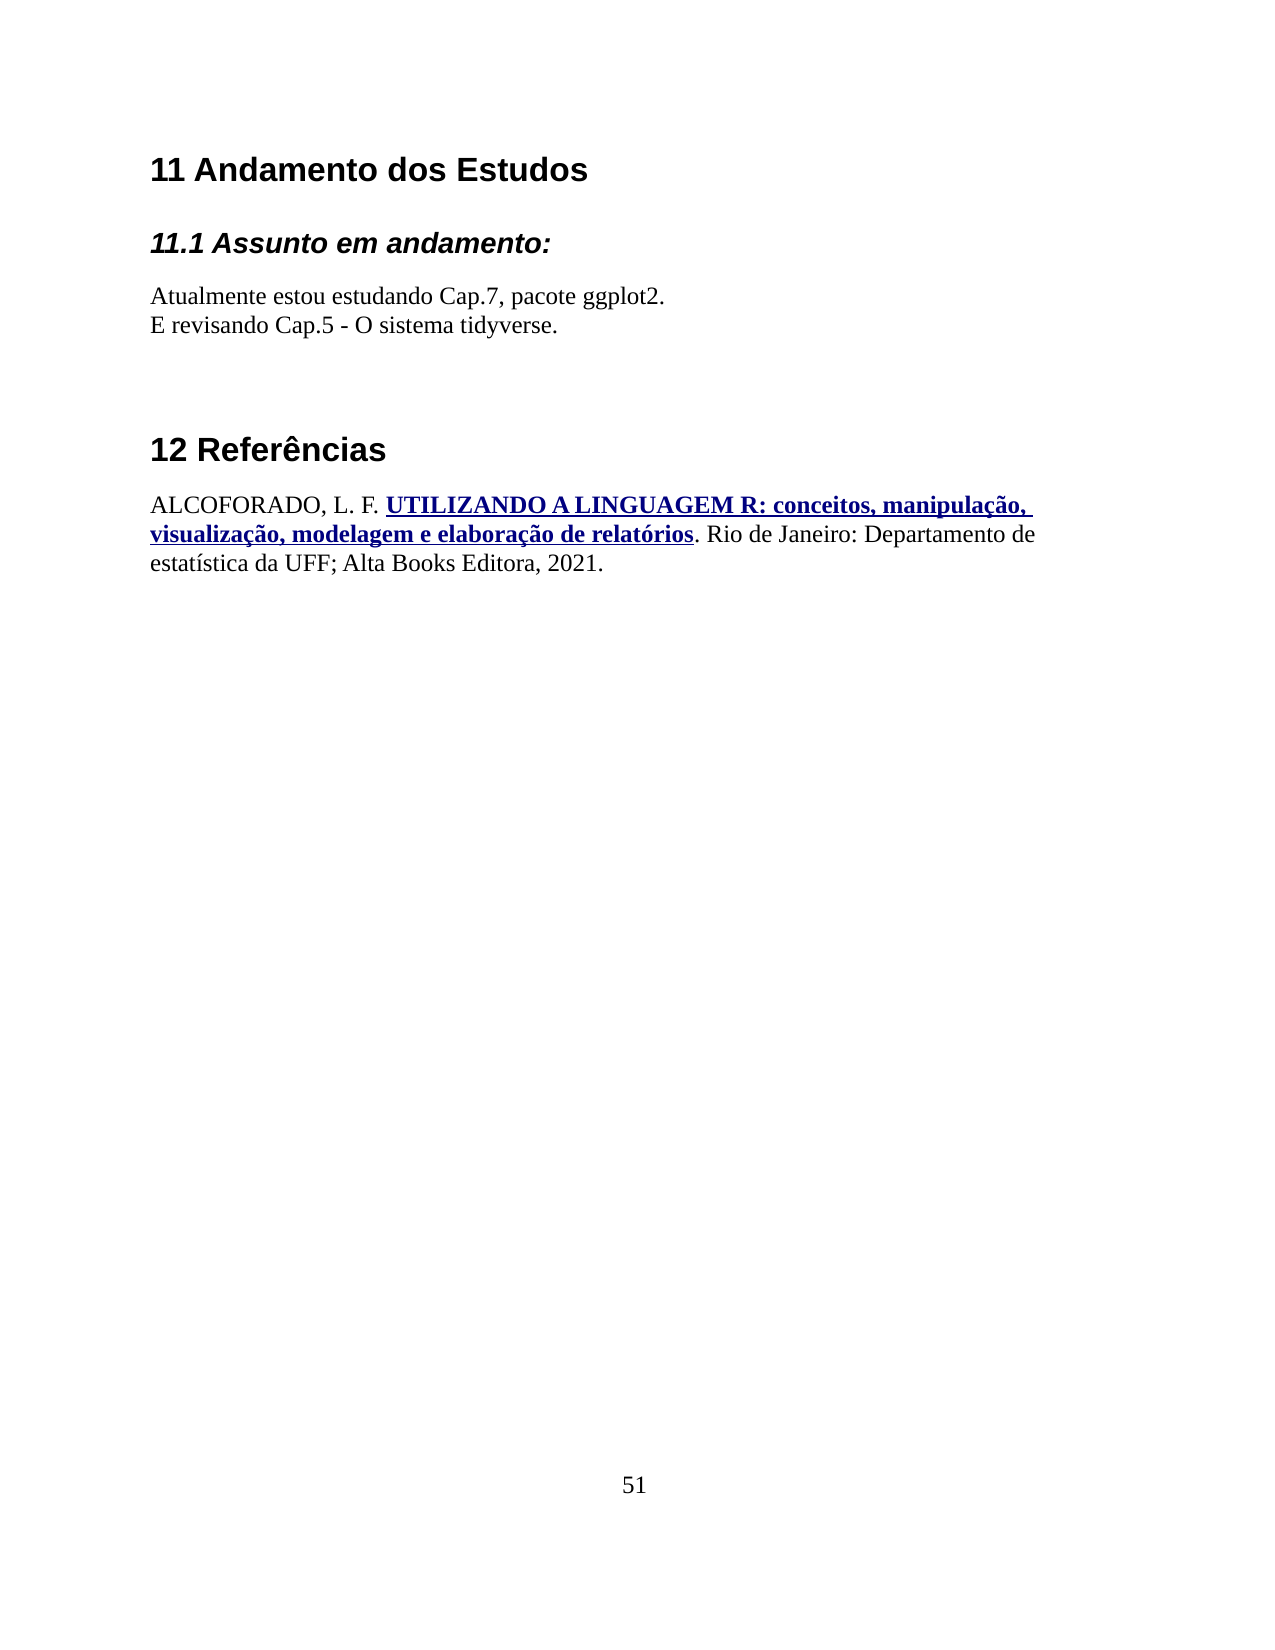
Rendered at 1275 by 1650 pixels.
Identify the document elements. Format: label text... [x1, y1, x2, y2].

subtitle 11 Andamento dos Estudos [150, 150, 1125, 189]
subtitle 11.1 Assunto em andamento: [150, 226, 1125, 260]
text ALCOFORADO, L. F. UTILIZANDO A LINGUAGEM R: conceitos, manipulação, visualização, modelagem e elaboração de relatórios. Rio de Janeiro: Departamento de estatística da UFF; Alta Books Editora, 2021. [150, 490, 1125, 576]
subtitle 12 Referências [150, 430, 1125, 469]
text Atualmente estou estudando Cap.7, pacote ggplot2. E revisando Cap.5 - O sistema tidyverse. [150, 281, 1125, 367]
